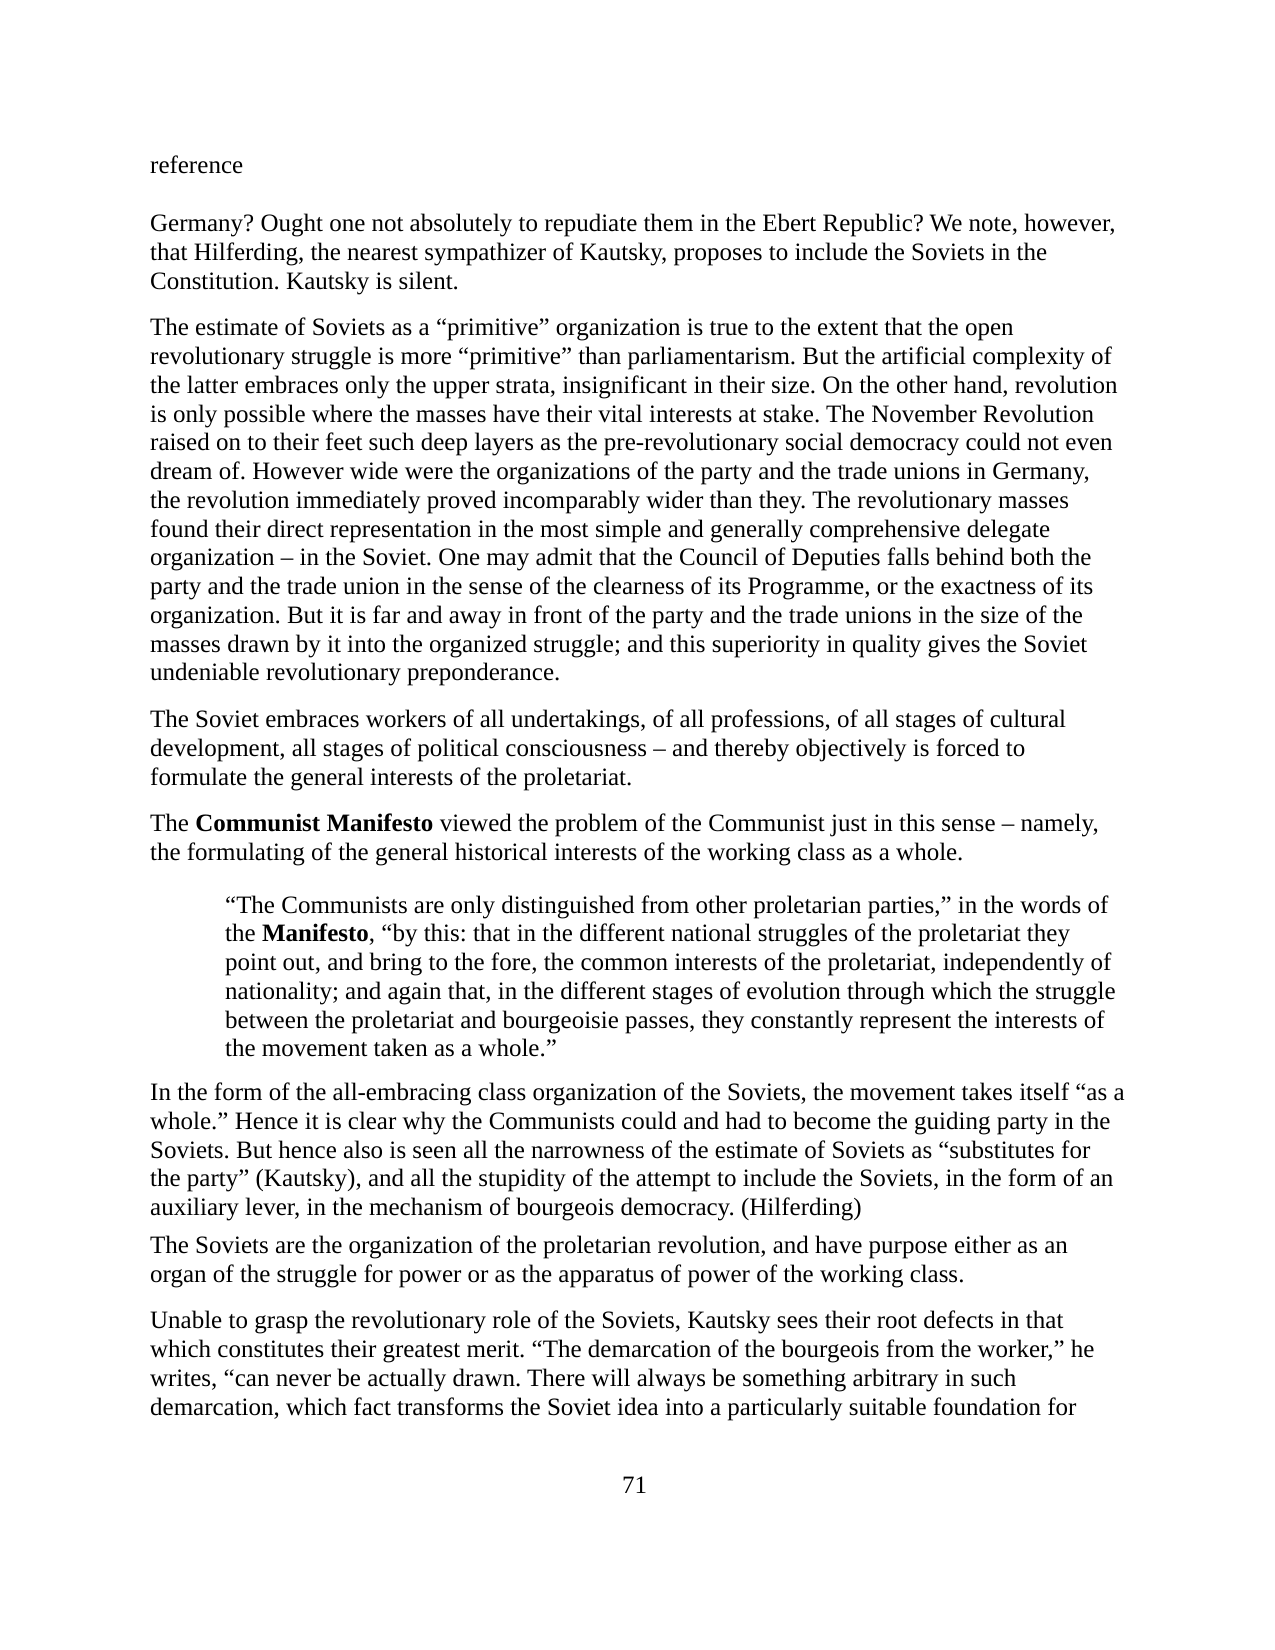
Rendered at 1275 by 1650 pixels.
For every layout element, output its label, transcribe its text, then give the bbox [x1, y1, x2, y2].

text “The Communists are only distinguished from other proletarian parties,” in the words of the Manifesto, “by this: that in the different national struggles of the proletariat they point out, and bring to the fore, the common interests of the proletariat, independently of nationality; and again that, in the different stages of evolution through which the struggle between the proletariat and bourgeoisie passes, they constantly represent the interests of the movement taken as a whole.” [225, 890, 1125, 1062]
text The Communist Manifesto viewed the problem of the Communist just in this sense – namely, the formulating of the general historical interests of the working class as a whole. [150, 808, 1125, 866]
text Unable to grasp the revolutionary role of the Soviets, Kautsky sees their root defects in that which constitutes their greatest merit. “The demarcation of the bourgeois from the worker,” he writes, “can never be actually drawn. There will always be something arbitrary in such demarcation, which fact transforms the Soviet idea into a particularly suitable foundation for [150, 1305, 1125, 1420]
text In the form of the all-embracing class organization of the Soviets, the movement takes itself “as a whole.” Hence it is clear why the Communists could and had to become the guiding party in the Soviets. But hence also is seen all the narrowness of the estimate of Soviets as “substitutes for the party” (Kautsky), and all the stupidity of the attempt to include the Soviets, in the form of an auxiliary lever, in the mechanism of bourgeois democracy. (Hilferding) [150, 1077, 1125, 1221]
text The Soviet embraces workers of all undertakings, of all professions, of all stages of cultural development, all stages of political consciousness – and thereby objectively is forced to formulate the general interests of the proletariat. [150, 704, 1125, 790]
text Germany? Ought one not absolutely to repudiate them in the Ebert Republic? We note, however, that Hilferding, the nearest sympathizer of Kautsky, proposes to include the Soviets in the Constitution. Kautsky is silent. [150, 208, 1125, 294]
text The Soviets are the organization of the proletarian revolution, and have purpose either as an organ of the struggle for power or as the apparatus of power of the working class. [150, 1230, 1125, 1287]
text The estimate of Soviets as a “primitive” organization is true to the extent that the open revolutionary struggle is more “primitive” than parliamentarism. But the artificial complexity of the latter embraces only the upper strata, insignificant in their size. On the other hand, revolution is only possible where the masses have their vital interests at stake. The November Revolution raised on to their feet such deep layers as the pre-revolutionary social democracy could not even dream of. However wide were the organizations of the party and the trade unions in Germany, the revolution immediately proved incomparably wider than they. The revolutionary masses found their direct representation in the most simple and generally comprehensive delegate organization – in the Soviet. One may admit that the Council of Deputies falls behind both the party and the trade union in the sense of the clearness of its Programme, or the exactness of its organization. But it is far and away in front of the party and the trade unions in the size of the masses drawn by it into the organized struggle; and this superiority in quality gives the Soviet undeniable revolutionary preponderance. [150, 312, 1125, 686]
